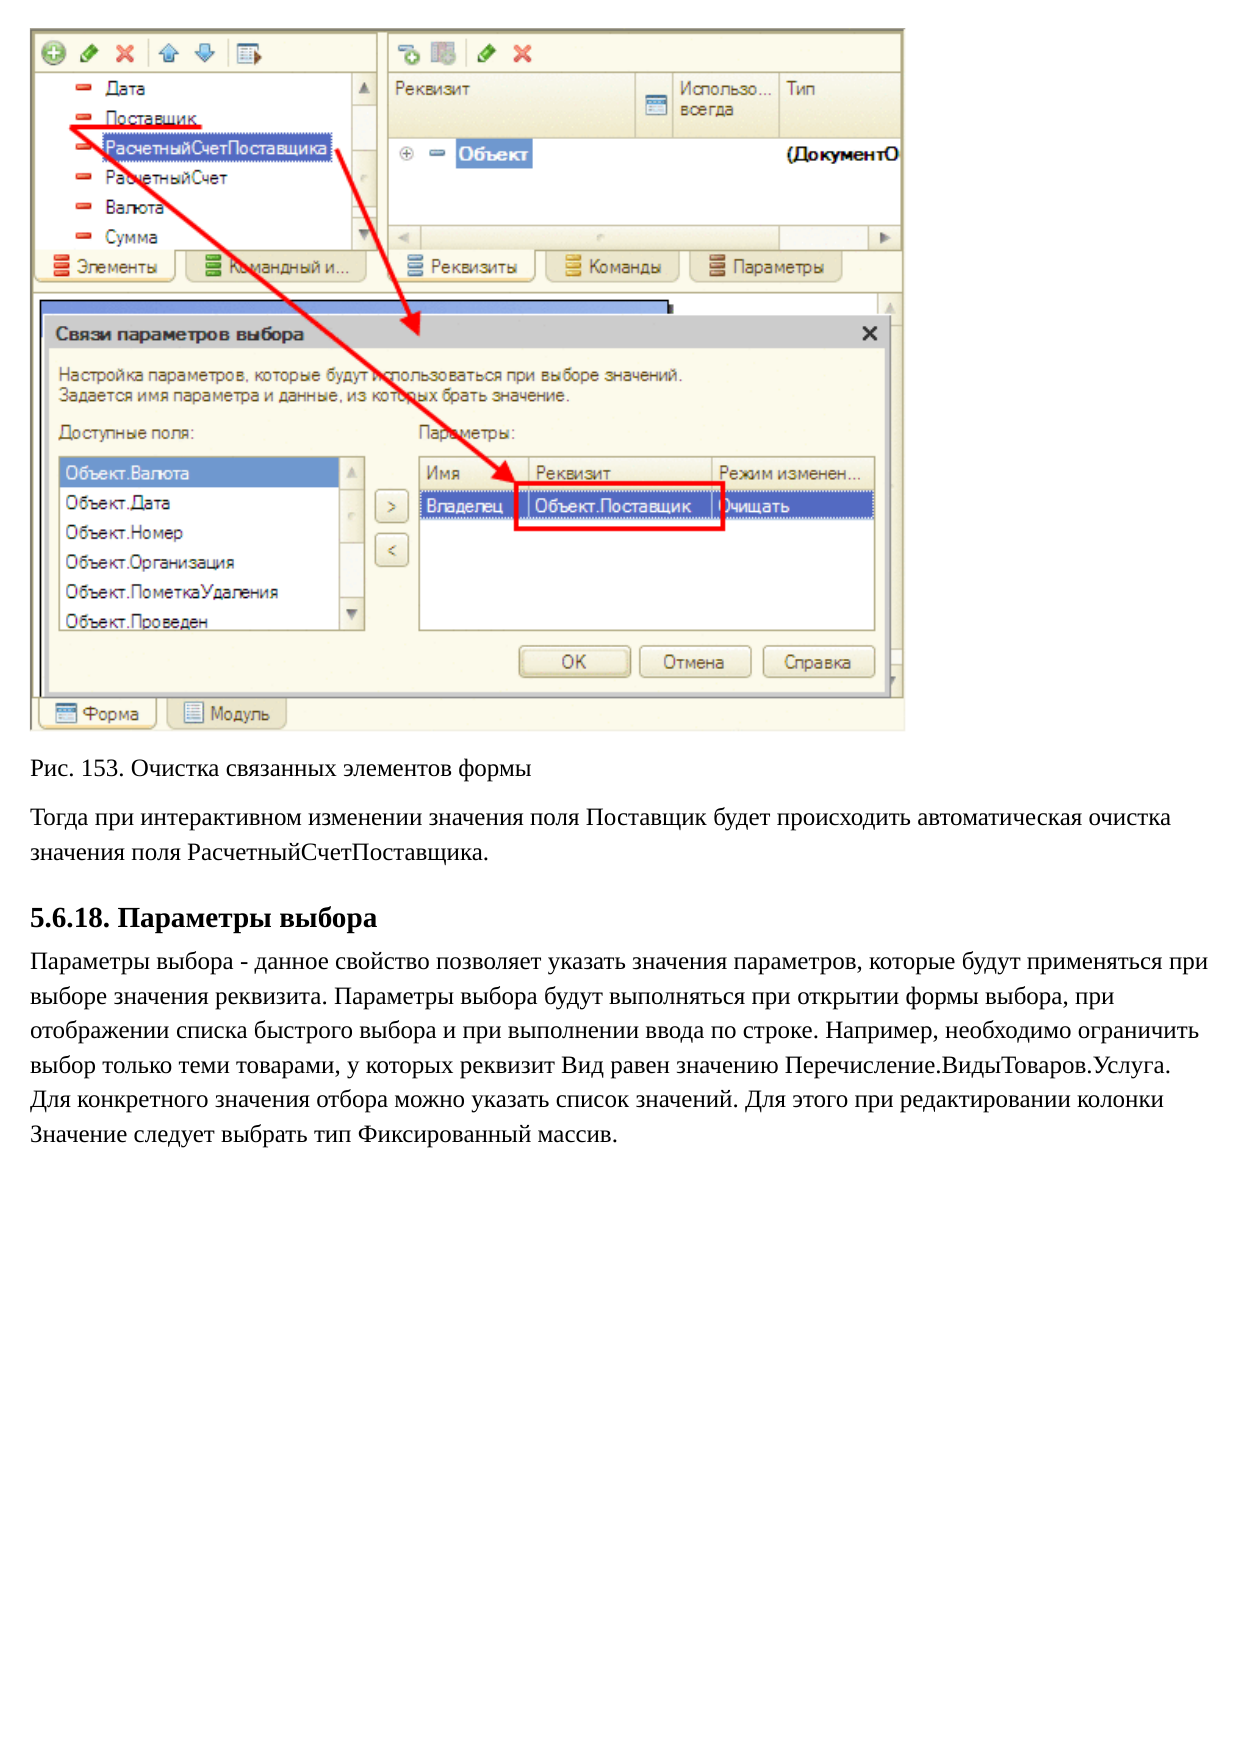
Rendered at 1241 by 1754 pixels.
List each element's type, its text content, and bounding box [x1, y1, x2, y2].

subtitle 5.6.18. Параметры выбора [30, 900, 1211, 934]
picture [29, 28, 907, 733]
text Параметры выбора ‑ данное свойство позволяет указать значения параметров, которые будут применяться при выборе значения реквизита. Параметры выбора будут выполняться при открытии формы выбора, при отображении списка быстрого выбора и при выполнении ввода по строке. Например, необходимо ограничить выбор только теми товарами, у которых реквизит Вид равен значению Перечисление.ВидыТоваров.Услуга. Для конкретного значения отбора можно указать список значений. Для этого при редактировании колонки Значение следует выбрать тип Фиксированный массив. [30, 946, 1211, 1147]
text Рис. 153. Очистка связанных элементов формы [30, 753, 1211, 782]
text Тогда при интерактивном изменении значения поля Поставщик будет происходить автоматическая очистка значения поля РасчетныйСчетПоcтавщика. [30, 802, 1211, 865]
